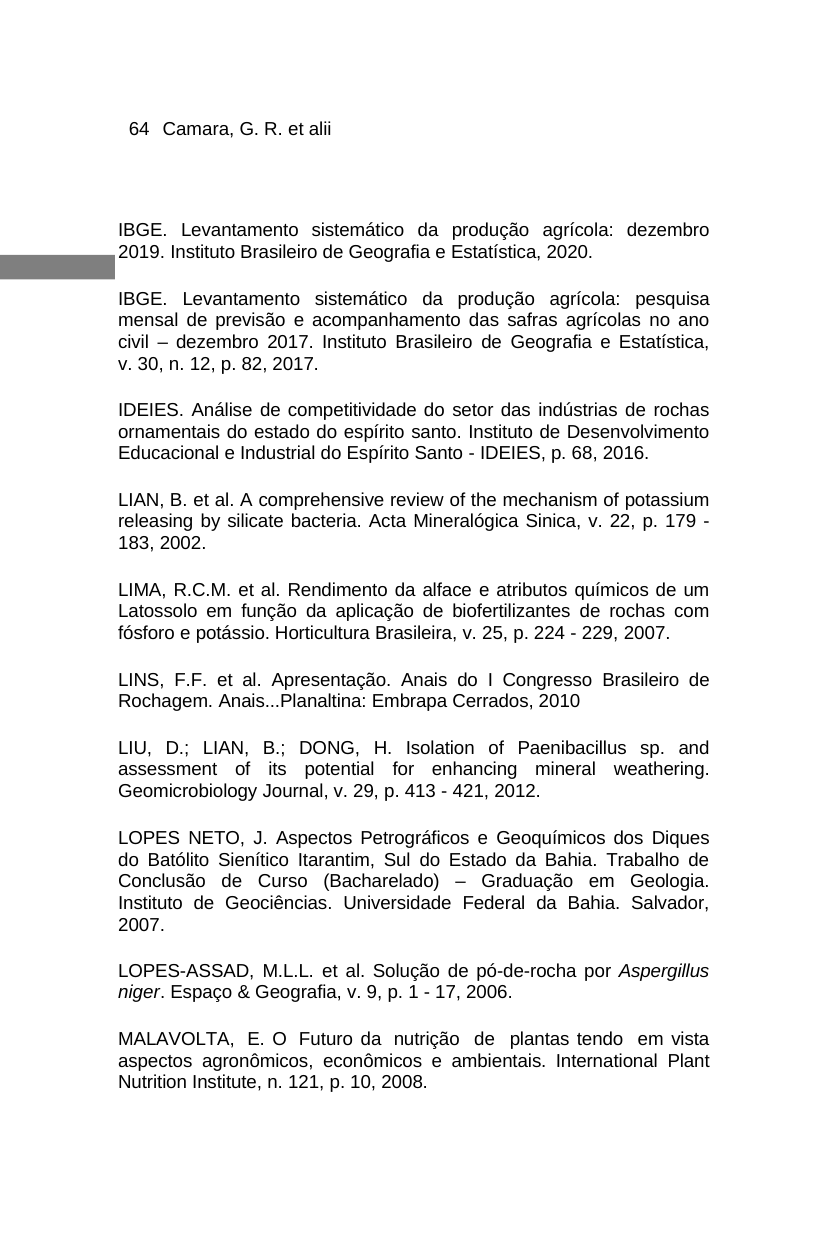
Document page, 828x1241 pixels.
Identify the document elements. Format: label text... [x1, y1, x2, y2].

text LIAN, B. et al. A comprehensive review of the mechanism of potassium releasing by silicate bacteria. Acta Mineralógica Sinica, v. 22, p. 179 - 183, 2002. [118, 488, 709, 553]
text LIU, D.; LIAN, B.; DONG, H. Isolation of Paenibacillus sp. and assessment of its potential for enhancing mineral weathering. Geomicrobiology Journal, v. 29, p. 413 - 421, 2012. [118, 737, 710, 801]
text LOPES NETO, J. Aspectos Petrográficos e Geoquímicos dos Diques do Batólito Sienítico Itarantim, Sul do Estado da Bahia. Trabalho de Conclusão de Curso (Bacharelado) – Graduação em Geologia. Instituto de Geociências. Universidade Federal da Bahia. Salvador, 2007. [118, 827, 709, 935]
text LOPES-ASSAD, M.L.L. et al. Solução de pó-de-rocha por Aspergillus niger. Espaço & Geografia, v. 9, p. 1 - 17, 2006. [118, 959, 709, 1003]
text MALAVOLTA, E. O Futuro da nutrição de plantas tendo em vista aspectos agronômicos, econômicos e ambientais. International Plant Nutrition Institute, n. 121, p. 10, 2008. [118, 1028, 709, 1093]
text IBGE. Levantamento sistemático da produção agrícola: dezembro 2019. Instituto Brasileiro de Geografia e Estatística, 2020. [118, 219, 709, 262]
text LIMA, R.C.M. et al. Rendimento da alface e atributos químicos de um Latossolo em função da aplicação de biofertilizantes de rochas com fósforo e potássio. Horticultura Brasileira, v. 25, p. 224 - 229, 2007. [118, 579, 709, 643]
text IBGE. Levantamento sistemático da produção agrícola: pesquisa mensal de previsão e acompanhamento das safras agrícolas no ano civil – dezembro 2017. Instituto Brasileiro de Geografia e Estatística, v. 30, n. 12, p. 82, 2017. [118, 287, 709, 374]
text IDEIES. Análise de competitividade do setor das indústrias de rochas ornamentais do estado do espírito santo. Instituto de Desenvolvimento Educacional e Industrial do Espírito Santo - IDEIES, p. 68, 2016. [118, 399, 709, 464]
text LINS, F.F. et al. Apresentação. Anais do I Congresso Brasileiro de Rochagem. Anais...Planaltina: Embrapa Cerrados, 2010 [118, 668, 709, 712]
